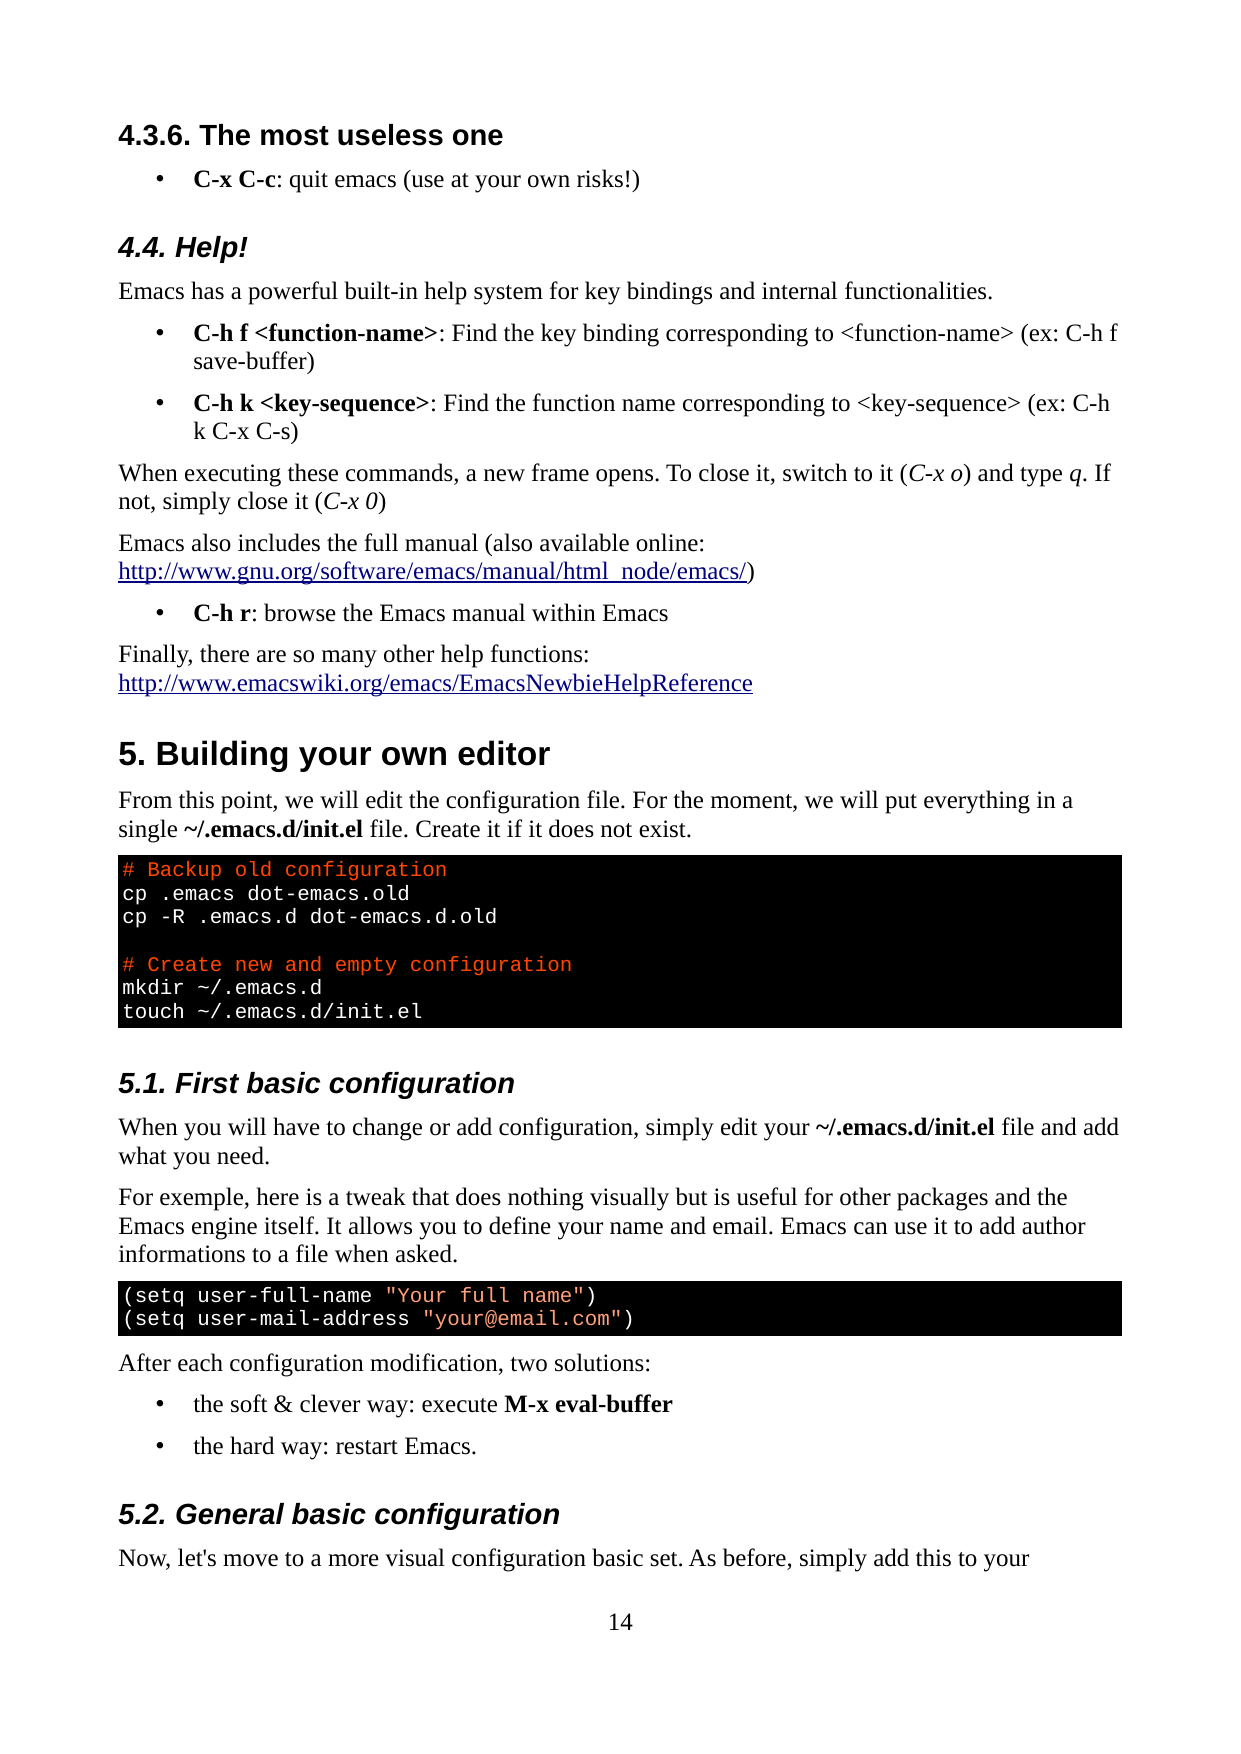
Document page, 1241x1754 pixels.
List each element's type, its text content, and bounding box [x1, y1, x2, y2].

text # Create new and empty configuration [119, 950, 1121, 973]
text Finally, there are so many other help functions: http://www.emacswiki.org/emacs/EmacsNewbieHelpReference [118, 639, 1122, 696]
text When you will have to change or add configuration, simply edit your ~/.emacs.d/init.el file and add what you need. [118, 1112, 1122, 1169]
text cp .emacs dot-emacs.old [119, 879, 1121, 902]
list C-h r: browse the Emacs manual within Emacs [156, 598, 1122, 626]
text For exemple, here is a tweak that does nothing visually but is useful for other packages and the Emacs engine itself. It allows you to define your name and email. Emacs can use it to add author informations to a file when asked. [118, 1182, 1122, 1268]
subtitle First basic configuration [118, 1066, 1122, 1099]
list C-h f <function-name>: Find the key binding corresponding to <function-name> (ex: C-h f save-buffer) [156, 318, 1122, 375]
list C-h k <key-sequence>: Find the function name corresponding to <key-sequence> (ex: C-h k C-x C-s) [156, 388, 1122, 445]
text (setq user-mail-address "your@email.com") [119, 1304, 1121, 1335]
text mkdir ~/.emacs.d [119, 973, 1121, 997]
list C-x C-c: quit emacs (use at your own risks!) [156, 164, 1122, 193]
text Emacs also includes the full manual (also available online: http://www.gnu.org/software/emacs/manual/html_node/emacs/) [118, 528, 1122, 585]
subtitle General basic configuration [118, 1497, 1122, 1531]
text (setq user-full-name "Your full name") [119, 1282, 1121, 1304]
text Emacs has a powerful built-in help system for key bindings and internal functionalities. [118, 276, 1122, 305]
text # Backup old configuration [119, 856, 1121, 879]
text Now, let's move to a more visual configuration basic set. As before, simply add this to your [118, 1543, 1122, 1572]
text touch ~/.emacs.d/init.el [119, 997, 1121, 1027]
text From this point, we will edit the configuration file. For the moment, we will put everything in a single ~/.emacs.d/init.el file. Create it if it does not exist. [118, 785, 1122, 843]
text After each configuration modification, two solutions: [118, 1348, 1122, 1377]
subtitle The most useless one [118, 118, 1122, 152]
list the hard way: restart Emacs. [156, 1431, 1122, 1459]
list the soft & clever way: execute M-x eval-buffer [156, 1389, 1122, 1418]
text cp -R .emacs.d dot-emacs.d.old [119, 902, 1121, 926]
subtitle Building your own editor [118, 734, 1122, 773]
text When executing these commands, a new frame opens. To close it, switch to it (C-x o) and type q. If not, simply close it (C-x 0) [118, 458, 1122, 515]
subtitle Help! [118, 230, 1122, 264]
